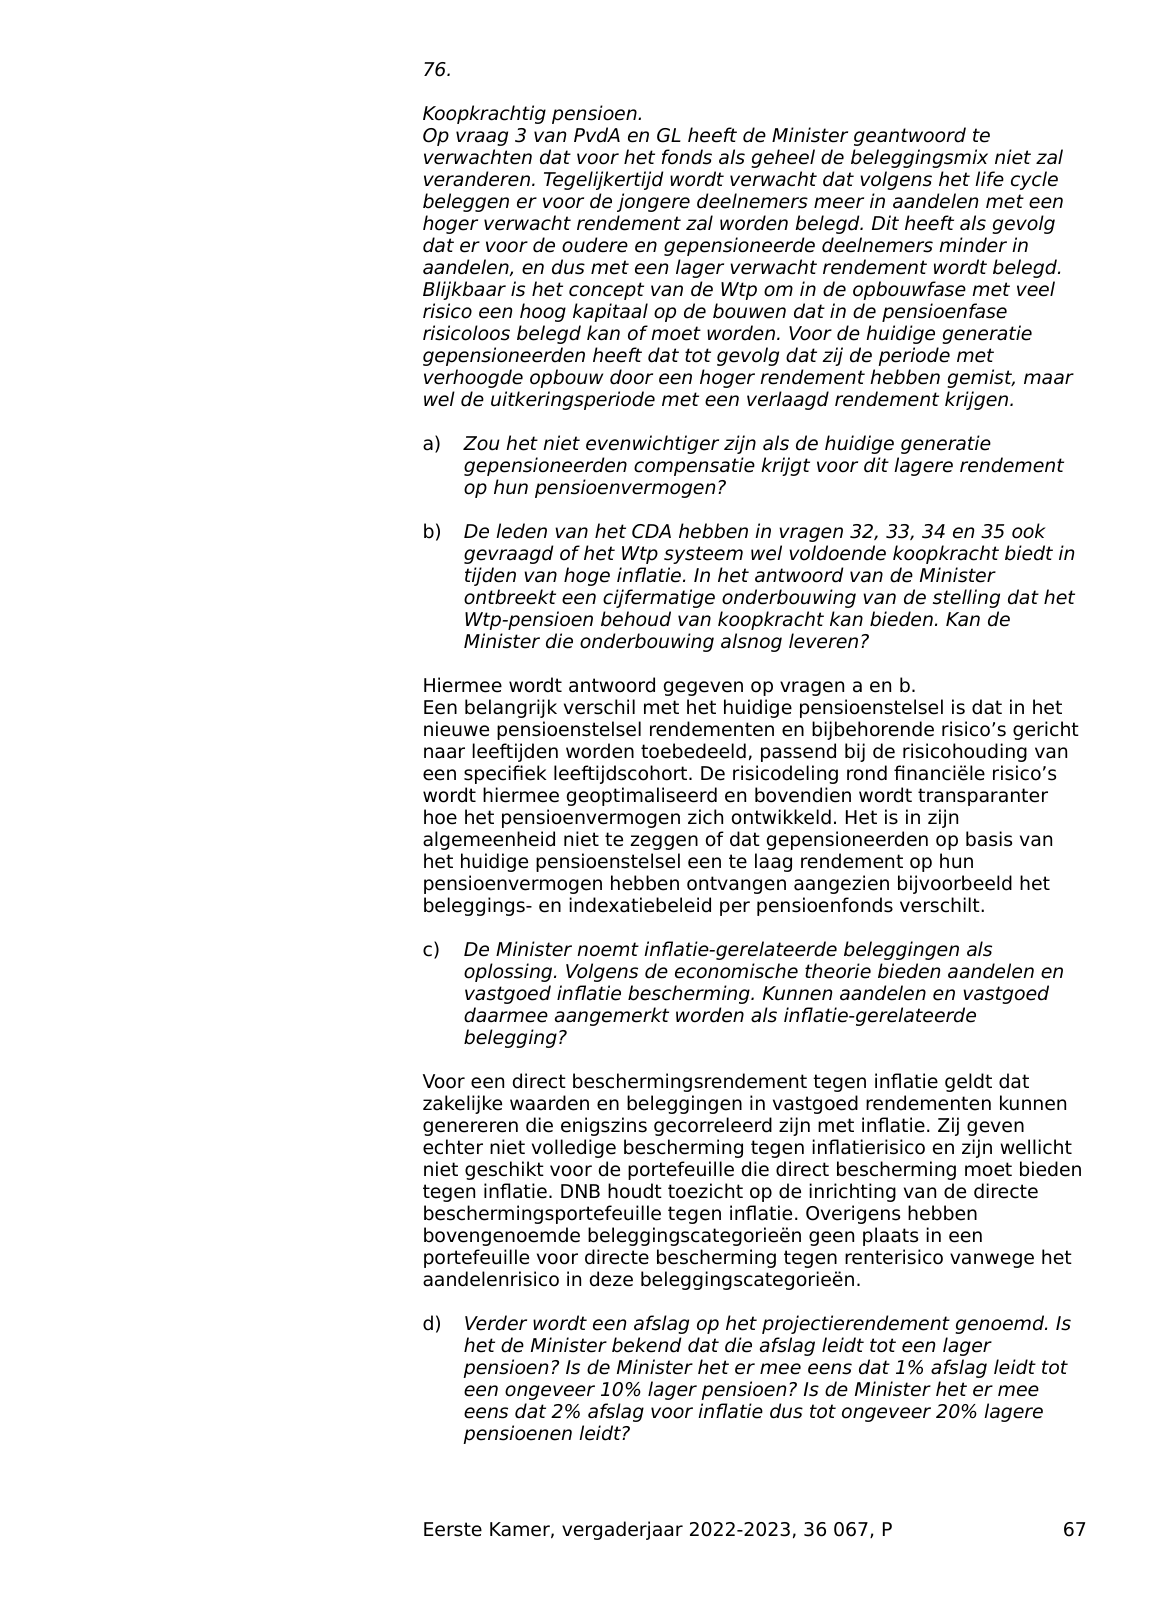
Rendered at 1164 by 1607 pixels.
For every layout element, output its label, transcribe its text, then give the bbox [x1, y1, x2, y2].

subtitle 76. [422, 59, 1087, 81]
text Voor een direct beschermingsrendement tegen inflatie geldt dat zakelijke waarden en beleggingen in vastgoed rendementen kunnen genereren die enigszins gecorreleerd zijn met inflatie. Zij geven echter niet volledige bescherming tegen inflatierisico en zijn wellicht niet geschikt voor de portefeuille die direct bescherming moet bieden tegen inflatie. DNB houdt toezicht op de inrichting van de directe beschermingsportefeuille tegen inflatie. Overigens hebben bovengenoemde beleggingscategorieën geen plaats in een portefeuille voor directe bescherming tegen renterisico vanwege het aandelenrisico in deze beleggingscategorieën. [422, 1071, 1087, 1291]
text c) De Minister noemt inflatie-gerelateerde beleggingen als oplossing. Volgens de economische theorie bieden aandelen en vastgoed inflatie bescherming. Kunnen aandelen en vastgoed daarmee aangemerkt worden als inflatie-gerelateerde belegging? [422, 939, 1087, 1049]
text a) Zou het niet evenwichtiger zijn als de huidige generatie gepensioneerden compensatie krijgt voor dit lagere rendement op hun pensioenvermogen? [422, 433, 1087, 499]
text Koopkrachtig pensioen. [422, 103, 1087, 125]
text Hiermee wordt antwoord gegeven op vragen a en b. [422, 675, 1087, 697]
text Een belangrijk verschil met het huidige pensioenstelsel is dat in het nieuwe pensioenstelsel rendementen en bijbehorende risico’s gericht naar leeftijden worden toebedeeld, passend bij de risicohouding van een specifiek leeftijdscohort. De risicodeling rond financiële risico’s wordt hiermee geoptimaliseerd en bovendien wordt transparanter hoe het pensioenvermogen zich ontwikkeld. Het is in zijn algemeenheid niet te zeggen of dat gepensioneerden op basis van het huidige pensioenstelsel een te laag rendement op hun pensioenvermogen hebben ontvangen aangezien bijvoorbeeld het beleggings- en indexatiebeleid per pensioenfonds verschilt. [422, 697, 1087, 917]
text d) Verder wordt een afslag op het projectierendement genoemd. Is het de Minister bekend dat die afslag leidt tot een lager pensioen? Is de Minister het er mee eens dat 1% afslag leidt tot een ongeveer 10% lager pensioen? Is de Minister het er mee eens dat 2% afslag voor inflatie dus tot ongeveer 20% lagere pensioenen leidt? [422, 1313, 1087, 1445]
text b) De leden van het CDA hebben in vragen 32, 33, 34 en 35 ook gevraagd of het Wtp systeem wel voldoende koopkracht biedt in tijden van hoge inflatie. In het antwoord van de Minister ontbreekt een cijfermatige onderbouwing van de stelling dat het Wtp-pensioen behoud van koopkracht kan bieden. Kan de Minister die onderbouwing alsnog leveren? [422, 521, 1087, 653]
text Op vraag 3 van PvdA en GL heeft de Minister geantwoord te verwachten dat voor het fonds als geheel de beleggingsmix niet zal veranderen. Tegelijkertijd wordt verwacht dat volgens het life cycle beleggen er voor de jongere deelnemers meer in aandelen met een hoger verwacht rendement zal worden belegd. Dit heeft als gevolg dat er voor de oudere en gepensioneerde deelnemers minder in aandelen, en dus met een lager verwacht rendement wordt belegd. Blijkbaar is het concept van de Wtp om in de opbouwfase met veel risico een hoog kapitaal op de bouwen dat in de pensioenfase risicoloos belegd kan of moet worden. Voor de huidige generatie gepensioneerden heeft dat tot gevolg dat zij de periode met verhoogde opbouw door een hoger rendement hebben gemist, maar wel de uitkeringsperiode met een verlaagd rendement krijgen. [422, 125, 1087, 411]
